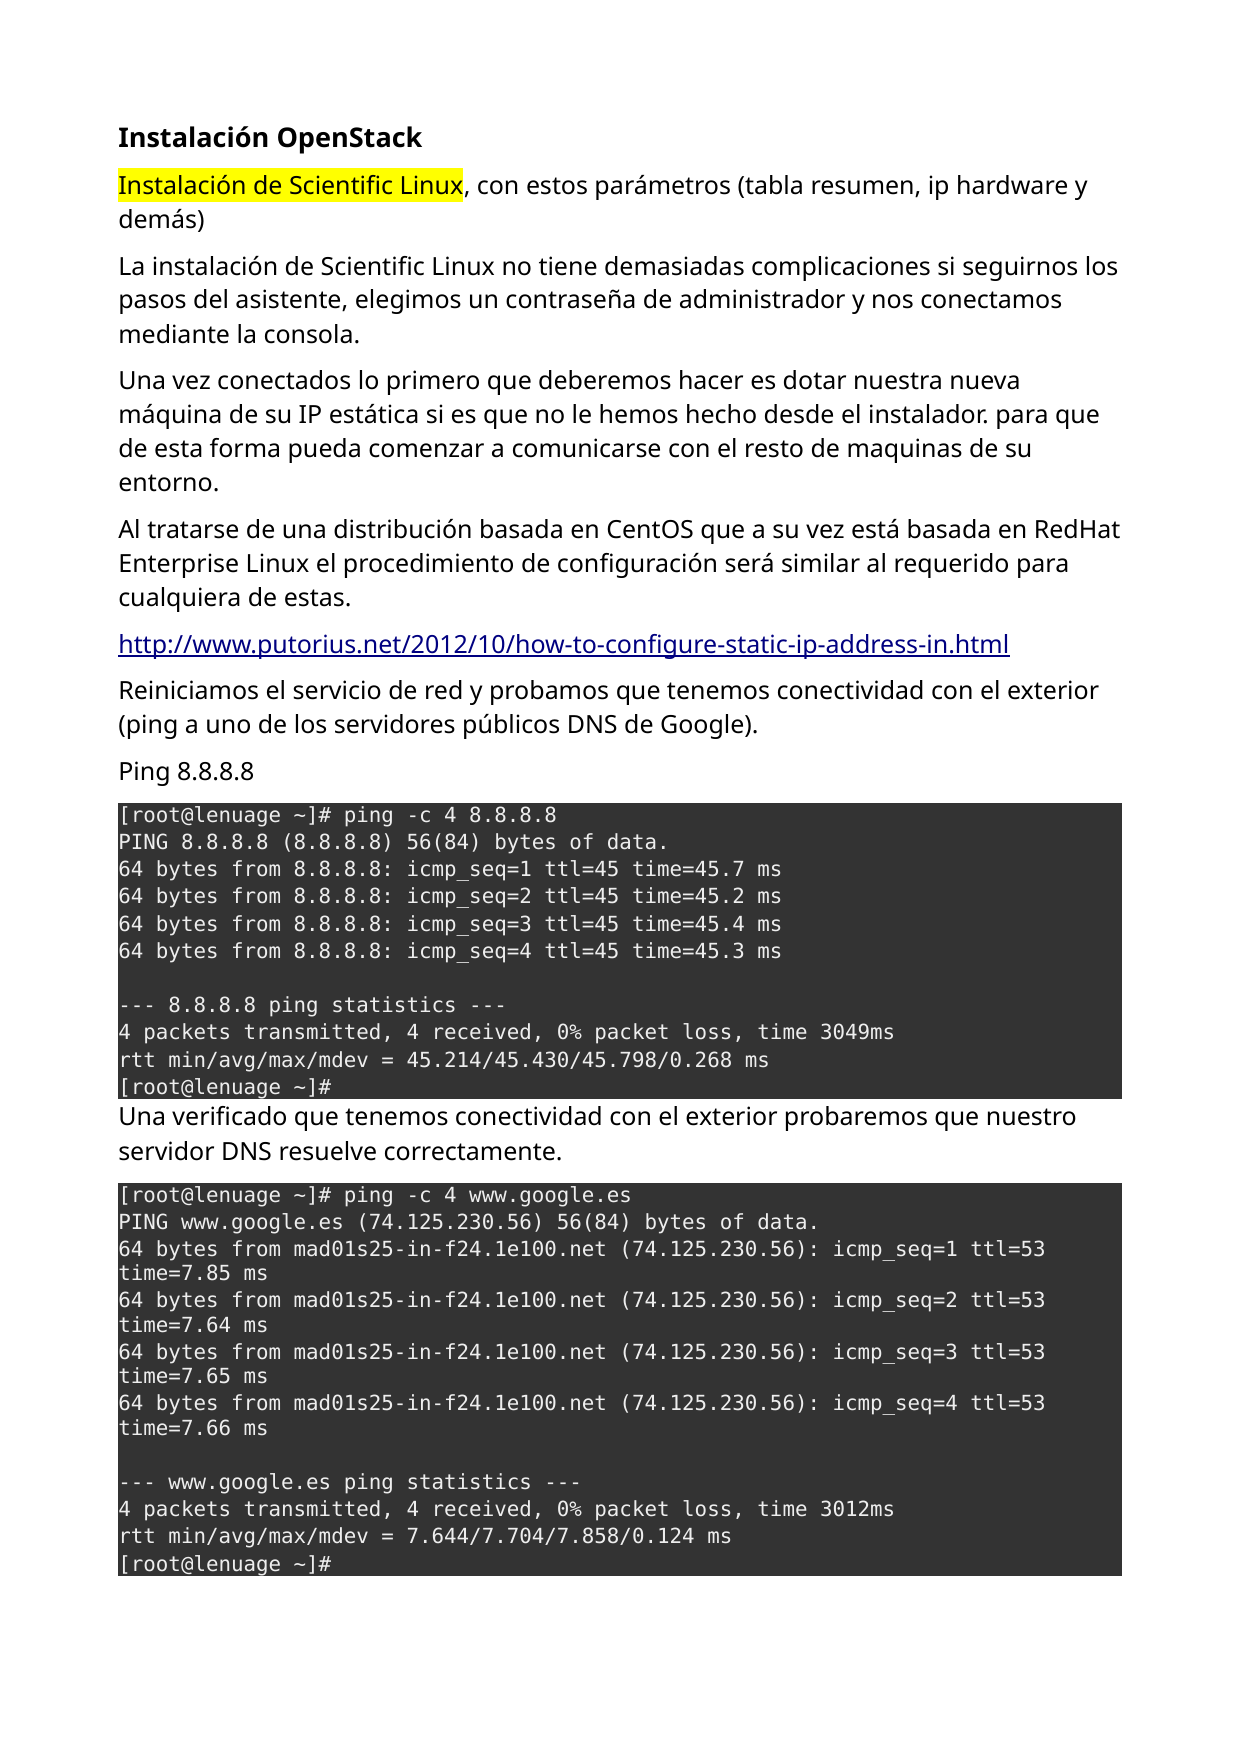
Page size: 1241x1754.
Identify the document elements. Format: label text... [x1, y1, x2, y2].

text 64 bytes from 8.8.8.8: icmp_seq=1 ttl=45 time=45.7 ms [118, 857, 1122, 882]
text 64 bytes from 8.8.8.8: icmp_seq=4 ttl=45 time=45.3 ms [118, 939, 1122, 963]
text --- www.google.es ping statistics --- [118, 1470, 1122, 1494]
text 4 packets transmitted, 4 received, 0% packet loss, time 3012ms [118, 1497, 1122, 1521]
text 64 bytes from 8.8.8.8: icmp_seq=3 ttl=45 time=45.4 ms [118, 912, 1122, 936]
text Una vez conectados lo primero que deberemos hacer es dotar nuestra nueva máquina de su IP estática si es que no le hemos hecho desde el instalador. para que de esta forma pueda comenzar a comunicarse con el resto de maquinas de su entorno. [118, 363, 1122, 499]
text [root@lenuage ~]# [118, 1552, 1122, 1576]
text --- 8.8.8.8 ping statistics --- [118, 993, 1122, 1017]
text 64 bytes from mad01s25-in-f24.1e100.net (74.125.230.56): icmp_seq=3 ttl=53 time=7.65 ms [118, 1340, 1122, 1388]
text http://www.putorius.net/2012/10/how-to-configure-static-ip-address-in.html [118, 626, 1122, 660]
text Instalación de Scientific Linux, con estos parámetros (tabla resumen, ip hardware y demás) [118, 167, 1122, 236]
text [root@lenuage ~]# [118, 1075, 1122, 1099]
text [root@lenuage ~]# ping -c 4 8.8.8.8 [118, 803, 1122, 827]
text La instalación de Scientific Linux no tiene demasiadas complicaciones si seguirnos los pasos del asistente, elegimos un contraseña de administrador y nos conectamos mediante la consola. [118, 248, 1122, 350]
text rtt min/avg/max/mdev = 7.644/7.704/7.858/0.124 ms [118, 1524, 1122, 1549]
text 4 packets transmitted, 4 received, 0% packet loss, time 3049ms [118, 1020, 1122, 1045]
text 64 bytes from mad01s25-in-f24.1e100.net (74.125.230.56): icmp_seq=1 ttl=53 time=7.85 ms [118, 1237, 1122, 1286]
text Reiniciamos el servicio de red y probamos que tenemos conectividad con el exterior (ping a uno de los servidores públicos DNS de Google). [118, 673, 1122, 741]
text PING www.google.es (74.125.230.56) 56(84) bytes of data. [118, 1210, 1122, 1234]
text [root@lenuage ~]# ping -c 4 www.google.es [118, 1183, 1122, 1207]
text Ping 8.8.8.8 [118, 753, 1122, 787]
text Una verificado que tenemos conectividad con el exterior probaremos que nuestro servidor DNS resuelve correctamente. [118, 1099, 1122, 1167]
text PING 8.8.8.8 (8.8.8.8) 56(84) bytes of data. [118, 830, 1122, 854]
text Al tratarse de una distribución basada en CentOS que a su vez está basada en RedHat Enterprise Linux el procedimiento de configuración será similar al requerido para cualquiera de estas. [118, 512, 1122, 614]
text 64 bytes from mad01s25-in-f24.1e100.net (74.125.230.56): icmp_seq=4 ttl=53 time=7.66 ms [118, 1391, 1122, 1440]
text rtt min/avg/max/mdev = 45.214/45.430/45.798/0.268 ms [118, 1048, 1122, 1072]
text 64 bytes from 8.8.8.8: icmp_seq=2 ttl=45 time=45.2 ms [118, 884, 1122, 909]
text 64 bytes from mad01s25-in-f24.1e100.net (74.125.230.56): icmp_seq=2 ttl=53 time=7.64 ms [118, 1288, 1122, 1337]
subtitle Instalación OpenStack [118, 118, 1122, 155]
